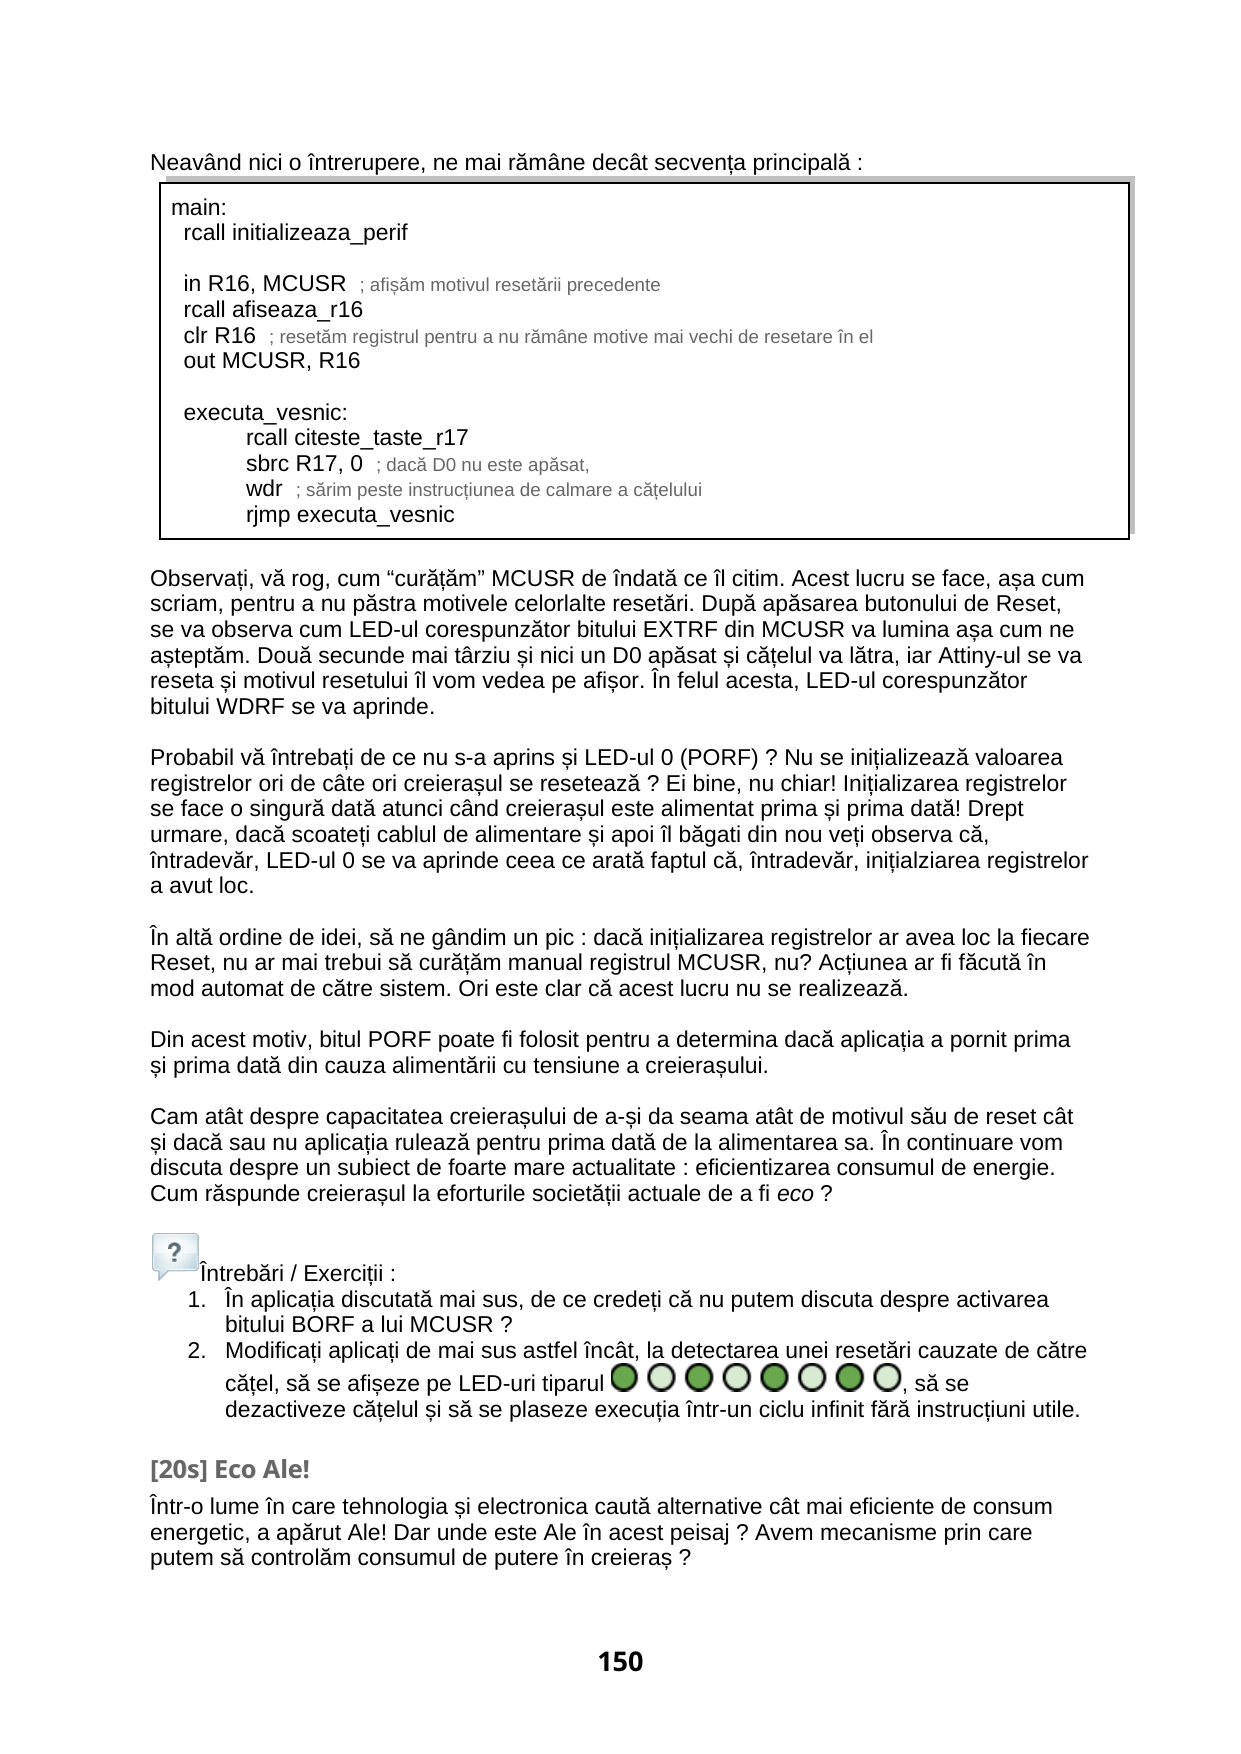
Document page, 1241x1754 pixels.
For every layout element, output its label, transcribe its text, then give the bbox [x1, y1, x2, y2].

list În aplicația discutată mai sus, de ce credeți că nu putem discuta despre activarea bitului BORF a lui MCUSR ? [187, 1287, 1091, 1338]
list Modificați aplicați de mai sus astfel încât, la detectarea unei resetări cauzate de către cățel, să se afișeze pe LED-uri tiparul , să se dezactiveze cățelul și să se plaseze execuția într-un ciclu infinit fără instrucțiuni utile. [187, 1338, 1091, 1422]
subtitle [20s] Eco Ale! [150, 1451, 1091, 1485]
text În altă ordine de idei, să ne gândim un pic : dacă inițializarea registrelor ar avea loc la fiecare Reset, nu ar mai trebui să curățăm manual registrul MCUSR, nu? Acțiunea ar fi făcută în mod automat de către sistem. Ori este clar că acest lucru nu se realizează. [150, 924, 1091, 1001]
table_header main: rcall initializeaza_perif in R16, MCUSR ; afișăm motivul resetării precedente rcall afiseaza_r16 clr R16 ; resetăm registrul pentru a nu rămâne motive mai vechi de resetare în el out MCUSR, R16 executa_vesnic: rcall citeste_taste_r17 sbrc R17, 0 ; dacă D0 nu este apăsat, wdr ; sărim peste instrucțiunea de calmare a cățelului rjmp executa_vesnic [161, 184, 1128, 538]
text Din acest motiv, bitul PORF poate fi folosit pentru a determina dacă aplicația a pornit prima și prima dată din cauza alimentării cu tensiune a creierașului. [150, 1027, 1091, 1078]
text Probabil vă întrebați de ce nu s-a aprins și LED-ul 0 (PORF) ? Nu se inițializează valoarea registrelor ori de câte ori creierașul se resetează ? Ei bine, nu chiar! Inițializarea registrelor se face o singură dată atunci când creierașul este alimentat prima și prima dată! Drept urmare, dacă scoateți cablul de alimentare și apoi îl băgati din nou veți observa că, întradevăr, LED-ul 0 se va aprinde ceea ce arată faptul că, întradevăr, inițialziarea registrelor a avut loc. [150, 745, 1091, 898]
text Cam atât despre capacitatea creierașului de a-și da seama atât de motivul său de reset cât și dacă sau nu aplicația rulează pentru prima dată de la alimentarea sa. În continuare vom discuta despre un subiect de foarte mare actualitate : eficientizarea consumul de energie. Cum răspunde creierașul la eforturile societății actuale de a fi eco ? [150, 1103, 1091, 1206]
text Neavând nici o întrerupere, ne mai rămâne decât secvența principală : [150, 150, 1091, 176]
text Într-o lume în care tehnologia și electronica caută alternative cât mai eficiente de consum energetic, a apărut Ale! Dar unde este Ale în acest peisaj ? Avem mecanisme prin care putem să controlăm consumul de putere în creieraș ? [150, 1494, 1091, 1571]
picture [611, 1363, 902, 1392]
text Întrebări / Exerciții : [150, 1257, 1091, 1287]
picture [150, 1231, 200, 1282]
text Observați, vă rog, cum “curățăm” MCUSR de îndată ce îl citim. Acest lucru se face, așa cum scriam, pentru a nu păstra motivele celorlalte resetări. După apăsarea butonului de Reset, se va observa cum LED-ul corespunzător bitului EXTRF din MCUSR va lumina așa cum ne așteptăm. Două secunde mai târziu și nici un D0 apăsat și cățelul va lătra, iar Attiny-ul se va reseta și motivul resetului îl vom vedea pe afișor. În felul acesta, LED-ul corespunzător bitului WDRF se va aprinde. [150, 565, 1091, 719]
